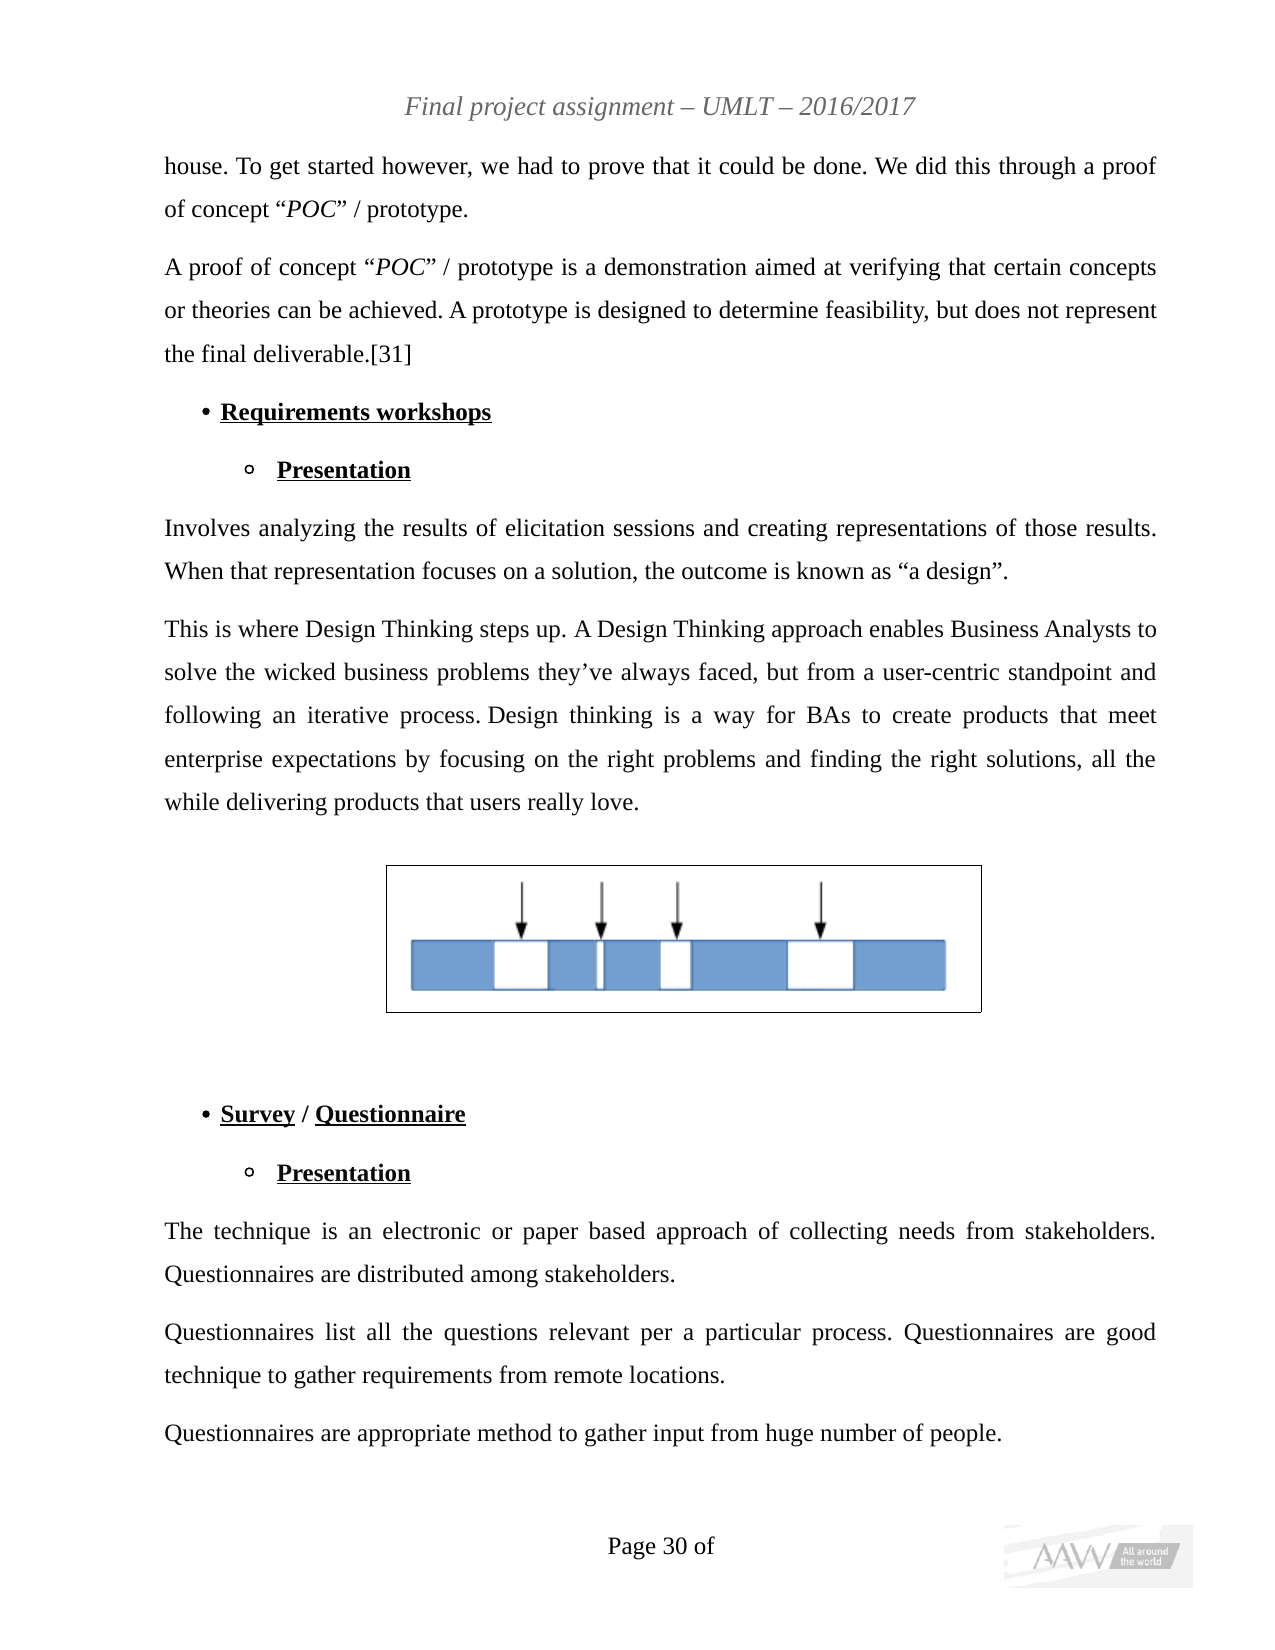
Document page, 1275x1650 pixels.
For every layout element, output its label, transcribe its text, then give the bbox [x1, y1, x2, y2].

list Requirements workshops [202, 397, 1158, 426]
list Survey / Questionnaire [202, 1099, 1158, 1128]
list Presentation [239, 455, 1158, 484]
text The technique is an electronic or paper based approach of collecting needs from stakeholders. Questionnaires are distributed among stakeholders. [164, 1216, 1158, 1288]
text A proof of concept “POC” / prototype is a demonstration aimed at verifying that certain concepts or theories can be achieved. A prototype is designed to determine feasibility, but does not represent the final deliverable.[31] [164, 252, 1158, 367]
text Questionnaires are appropriate method to gather input from huge number of people. [164, 1418, 1158, 1447]
picture [388, 868, 978, 1009]
text This is where Design Thinking steps up. A Design Thinking approach enables Business Analysts to solve the wicked business problems they’ve always faced, but from a user-centric standpoint and following an iterative process. Design thinking is a way for BAs to create products that meet enterprise expectations by focusing on the right problems and finding the right solutions, all the while delivering products that users really love. [164, 614, 1158, 816]
list Presentation [239, 1158, 1158, 1186]
text Involves analyzing the results of elicitation sessions and creating representations of those results. When that representation focuses on a solution, the outcome is known as “a design”. [164, 513, 1158, 585]
text Questionnaires list all the questions relevant per a particular process. Questionnaires are good technique to gather requirements from remote locations. [164, 1317, 1158, 1389]
text house. To get started however, we had to prove that it could be done. We did this through a proof of concept “POC” / prototype. [164, 151, 1158, 223]
picture [1003, 1525, 1193, 1588]
